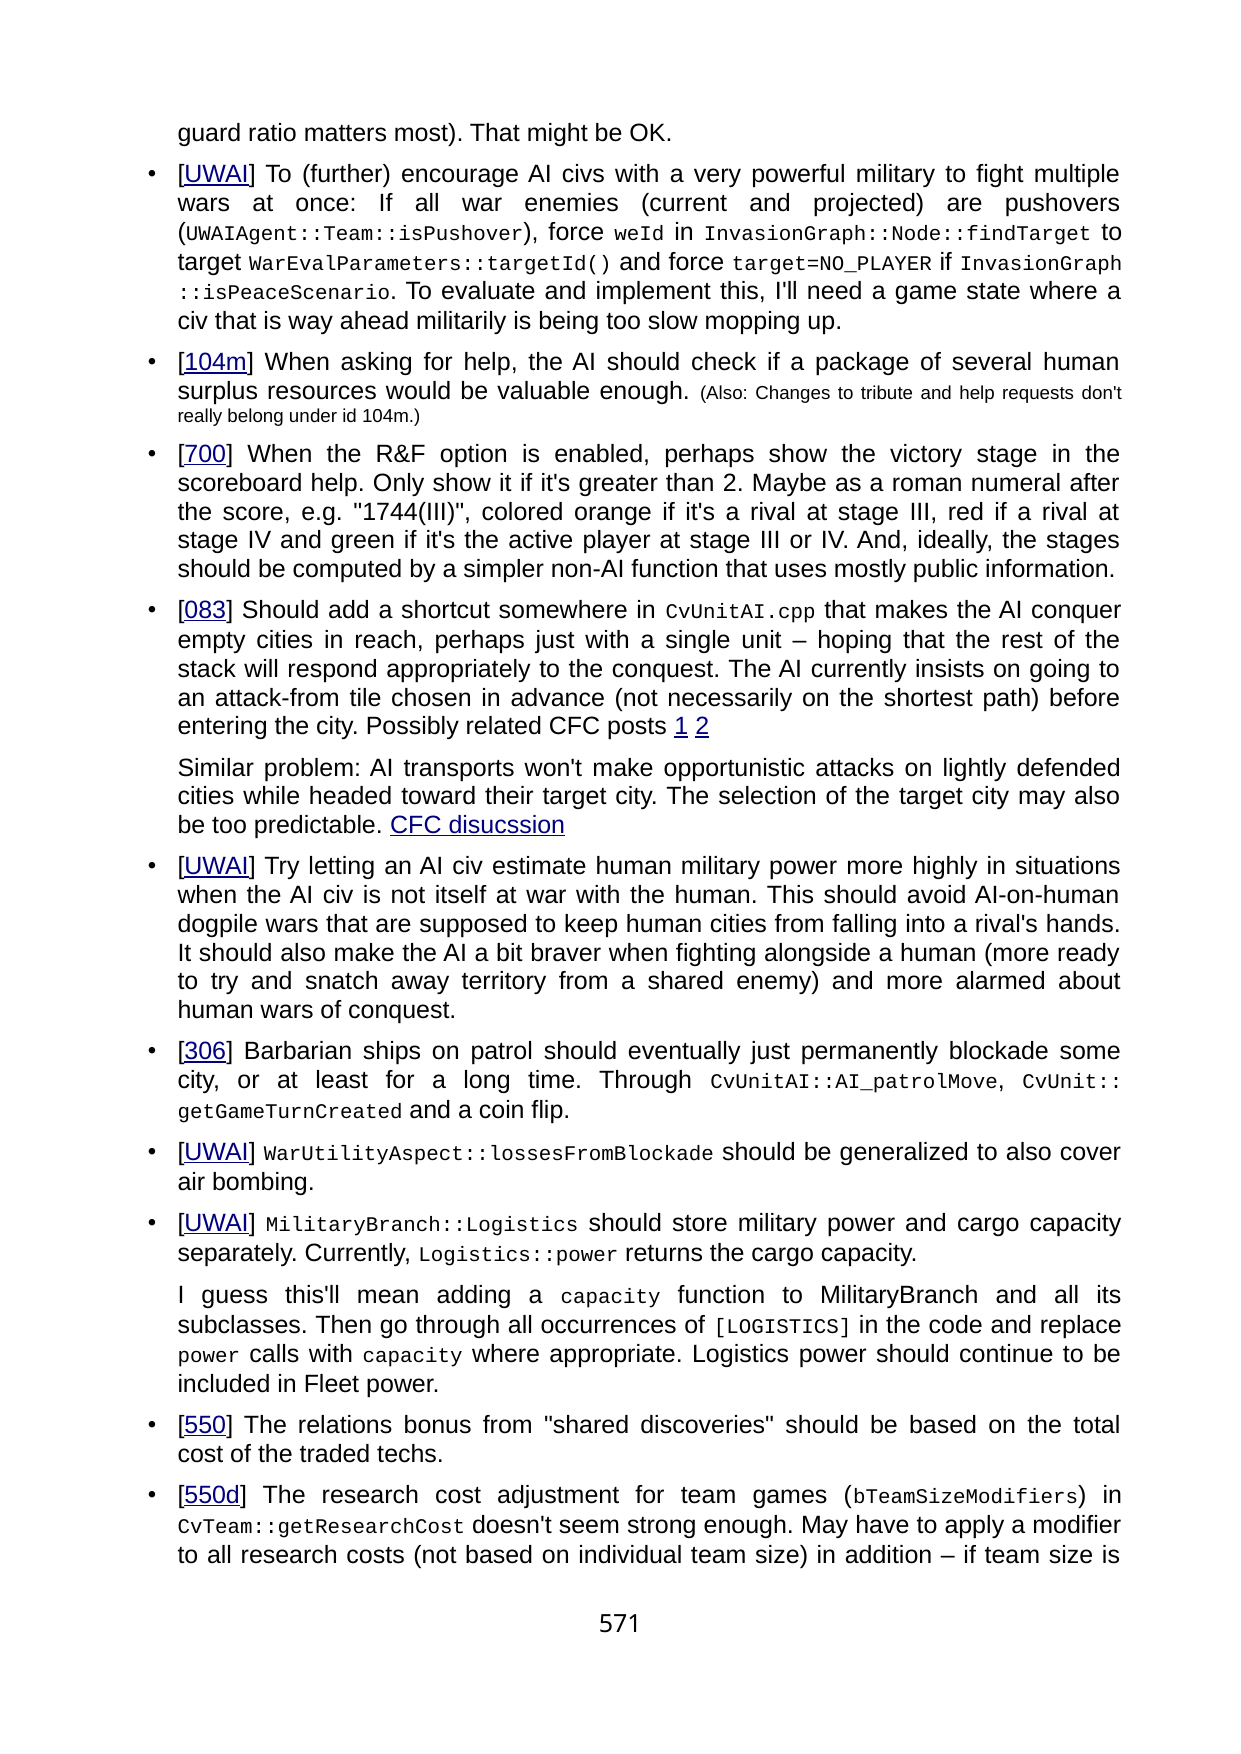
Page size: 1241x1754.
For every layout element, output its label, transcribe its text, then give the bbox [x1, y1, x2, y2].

list [104m] When asking for help, the AI should check if a package of several human surplus resources would be valuable enough. (Also: Changes to tribute and help requests don't really belong under id 104m.) [148, 347, 1122, 426]
list [UWAI] MilitaryBranch::Logistics should store military power and cargo capacity separately. Currently, Logistics::power returns the cargo capacity. [148, 1208, 1122, 1267]
list [550d] The research cost adjustment for team games (bTeamSizeModifiers) in CvTeam::getResearchCost doesn't seem strong enough. May have to apply a modifier to all research costs (not based on individual team size) in addition – if team size is [148, 1480, 1122, 1568]
list I guess this'll mean adding a capacity function to MilitaryBranch and all its subclasses. Then go through all occurrences of [LOGISTICS] in the code and replace power calls with capacity where appropriate. Logistics power should continue to be included in Fleet power. [148, 1280, 1122, 1398]
list Similar problem: AI transports won't make opportunistic attacks on lightly defended cities while headed toward their target city. The selection of the target city may also be too predictable. CFC disucssion [148, 752, 1122, 839]
list [UWAI] Try letting an AI civ estimate human military power more highly in situations when the AI civ is not itself at war with the human. This should avoid AI-on-human dogpile wars that are supposed to keep human cities from falling into a rival's hands. It should also make the AI a bit braver when fighting alongside a human (more ready to try and snatch away territory from a shared enemy) and more alarmed about human wars of conquest. [148, 851, 1122, 1024]
list [700] When the R&F option is enabled, perhaps show the victory stage in the scoreboard help. Only show it if it's greater than 2. Maybe as a roman numeral after the score, e.g. "1744(III)", colored orange if it's a rival at stage III, red if a rival at stage IV and green if it's the active player at stage III or IV. And, ideally, the stages should be computed by a simpler non-AI function that uses mostly public information. [148, 439, 1122, 583]
list [083] Should add a shortcut somewhere in CvUnitAI.cpp that makes the AI conquer empty cities in reach, perhaps just with a single unit – hoping that the rest of the stack will respond appropriately to the conquest. The AI currently insists on going to an attack-from tile chosen in advance (not necessarily on the shortest path) before entering the city. Possibly related CFC posts 1 2 [148, 595, 1122, 740]
list [UWAI] To (further) encourage AI civs with a very powerful military to fight multiple wars at once: If all war enemies (current and projected) are pushovers (UWAIAgent::Team::isPushover), force weId in InvasionGraph::Node::findTarget to target WarEvalParameters::targetId() and force target=NO_PLAYER if InvasionGraph ::isPeaceScenario. To evaluate and implement this, I'll need a game state where a civ that is way ahead militarily is being too slow mopping up. [148, 159, 1122, 335]
list guard ratio matters most). That might be OK. [148, 118, 1122, 147]
list [UWAI] WarUtilityAspect::lossesFromBlockade should be generalized to also cover air bombing. [148, 1137, 1122, 1196]
list [550] The relations bonus from "shared discoveries" should be based on the total cost of the traded techs. [148, 1410, 1122, 1468]
list [306] Barbarian ships on patrol should eventually just permanently blockade some city, or at least for a long time. Through CvUnitAI::AI_patrolMove, CvUnit:: getGameTurnCreated and a coin flip. [148, 1036, 1122, 1124]
